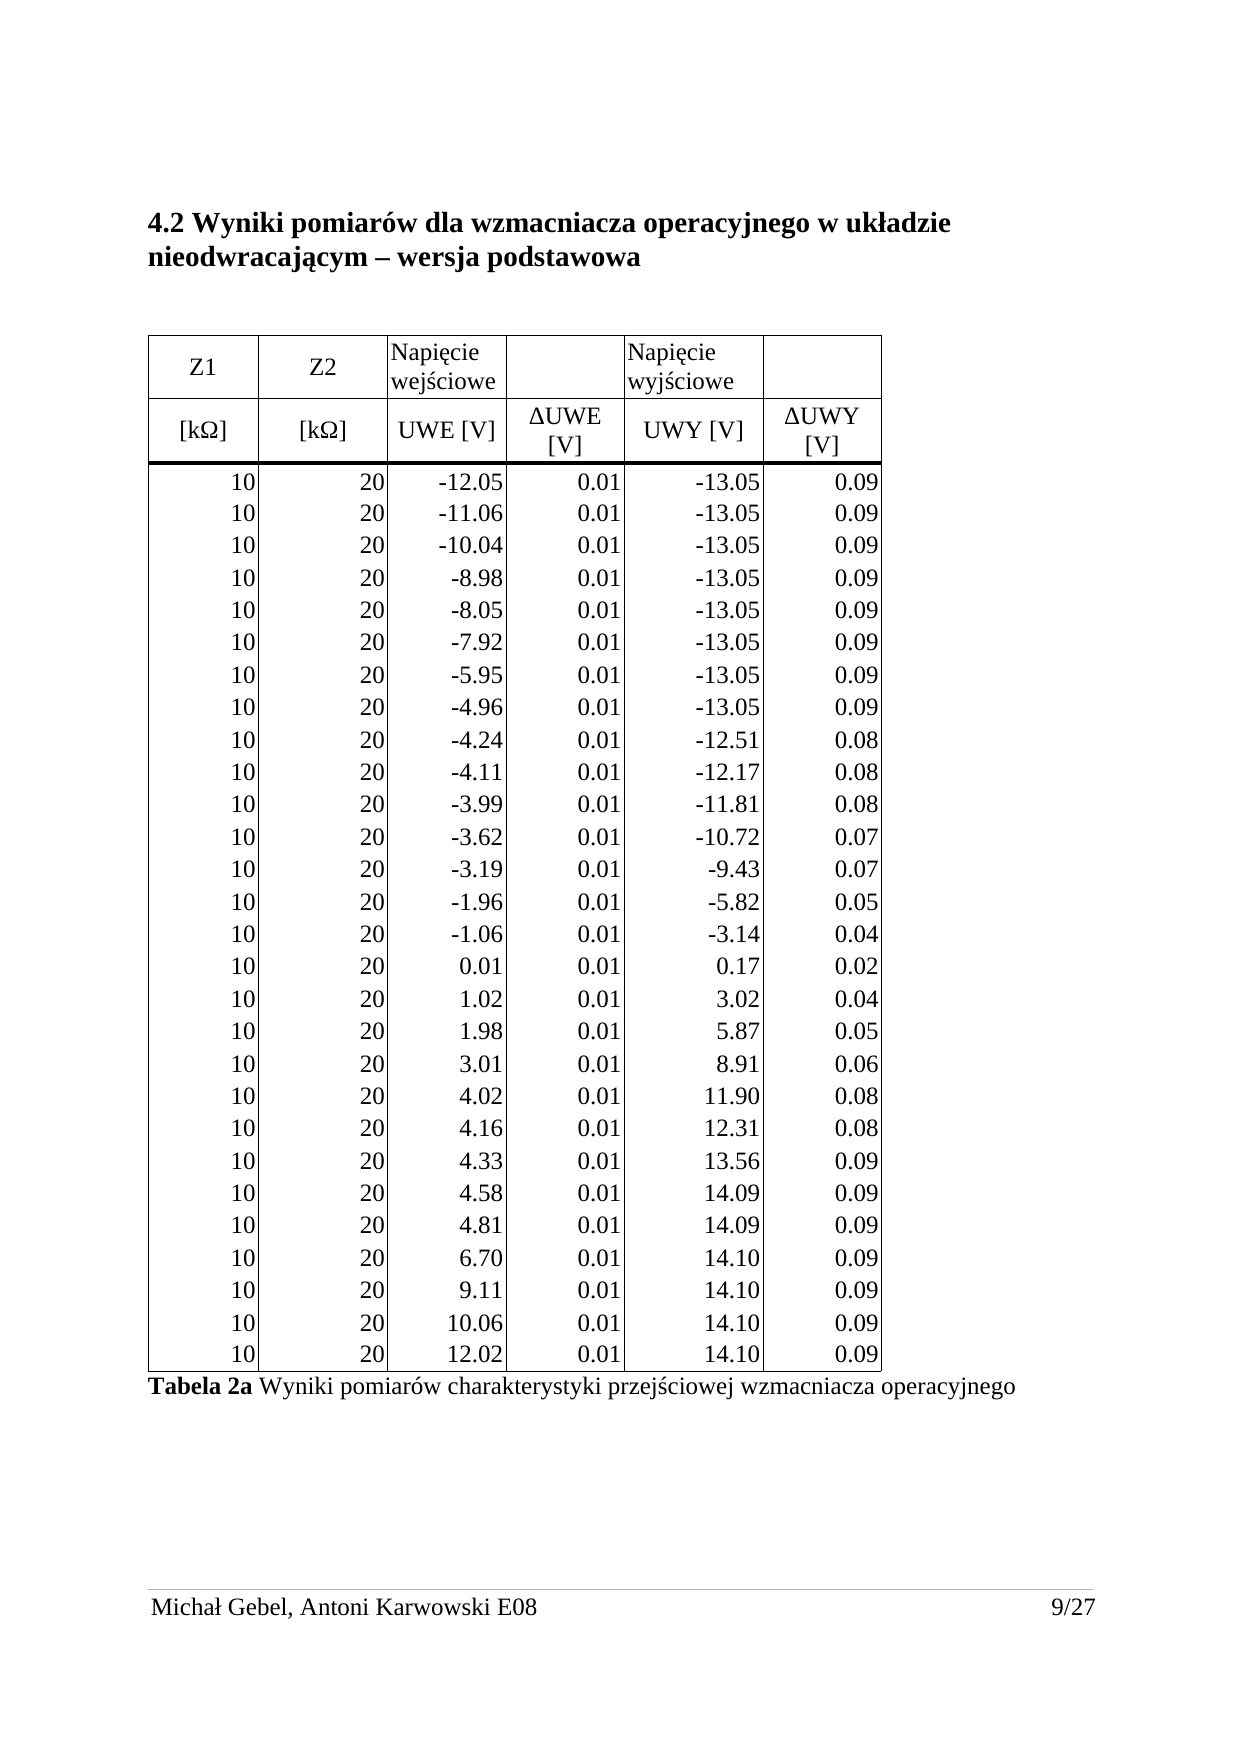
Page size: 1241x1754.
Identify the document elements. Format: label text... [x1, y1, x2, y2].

table_cell 20 [259, 820, 387, 852]
table_cell 9,11 [388, 1274, 506, 1306]
table_cell 20 [259, 529, 387, 561]
table_cell 20 [259, 465, 387, 496]
table_cell 10 [149, 788, 258, 820]
table_cell -13,05 [625, 496, 763, 528]
table_cell 8,91 [625, 1047, 763, 1079]
table_cell 4,33 [388, 1144, 506, 1176]
table_cell 0,04 [764, 917, 881, 950]
table_cell 20 [259, 496, 387, 528]
table_cell -13,05 [625, 593, 763, 626]
table_header [507, 336, 624, 398]
table_cell -8,05 [388, 593, 506, 626]
table_cell 0,09 [764, 1176, 881, 1209]
table_cell -3,99 [388, 788, 506, 820]
table_cell -3,19 [388, 853, 506, 885]
table_cell 20 [259, 1209, 387, 1241]
table_cell 0,17 [625, 950, 763, 982]
table_cell -13,05 [625, 529, 763, 561]
table_cell 10 [149, 1079, 258, 1112]
text Tabela 2a Wyniki pomiarów charakterystyki przejściowej wzmacniacza operacyjnego [148, 1371, 1093, 1400]
table_header Z2 [259, 336, 387, 398]
table_cell 11,90 [625, 1079, 763, 1112]
table_cell 20 [259, 1112, 387, 1144]
table_cell 0,09 [764, 561, 881, 593]
table_cell 20 [259, 593, 387, 626]
table_cell 0,01 [507, 885, 624, 917]
table_cell 20 [259, 950, 387, 982]
table_cell 10 [149, 561, 258, 593]
table_cell 20 [259, 1274, 387, 1306]
table_cell 0,01 [507, 1112, 624, 1144]
table_cell 0,09 [764, 496, 881, 528]
table_cell 20 [259, 1306, 387, 1338]
table_cell 20 [259, 1047, 387, 1079]
table_cell 0,01 [507, 755, 624, 788]
table_cell -13,05 [625, 561, 763, 593]
table_cell 0,09 [764, 691, 881, 723]
table_cell 20 [259, 1241, 387, 1274]
table_cell ΔUWE [V] [507, 399, 624, 461]
table_cell 6,70 [388, 1241, 506, 1274]
table_cell 14,10 [625, 1241, 763, 1274]
table_cell 0,09 [764, 465, 881, 496]
table_cell 10 [149, 1176, 258, 1209]
table_cell 0,01 [507, 723, 624, 755]
table_cell 0,01 [507, 1274, 624, 1306]
table_cell 5,87 [625, 1015, 763, 1047]
table_cell 0,09 [764, 1274, 881, 1306]
table_cell 4,02 [388, 1079, 506, 1112]
table_cell -10,04 [388, 529, 506, 561]
table_cell 0,07 [764, 820, 881, 852]
table_cell 0,08 [764, 723, 881, 755]
table_cell 0,05 [764, 885, 881, 917]
table_cell 10 [149, 1047, 258, 1079]
table_cell -10,72 [625, 820, 763, 852]
table_cell 0,09 [764, 1339, 881, 1371]
table_cell -13,05 [625, 658, 763, 691]
table_cell 1,98 [388, 1015, 506, 1047]
table_cell 12,02 [388, 1339, 506, 1371]
table_cell 14,09 [625, 1209, 763, 1241]
table_cell 0,01 [507, 561, 624, 593]
table_cell -7,92 [388, 626, 506, 658]
table_cell 0,09 [764, 1241, 881, 1274]
table_cell 10 [149, 1339, 258, 1371]
table_cell -3,62 [388, 820, 506, 852]
table_cell -3,14 [625, 917, 763, 950]
table_cell 10 [149, 885, 258, 917]
table_cell ΔUWY [V] [764, 399, 881, 461]
table_cell 13,56 [625, 1144, 763, 1176]
table_cell 10 [149, 496, 258, 528]
table_cell 0,01 [507, 1176, 624, 1209]
table_cell 10,06 [388, 1306, 506, 1338]
table_cell 10 [149, 1015, 258, 1047]
table_cell 0,01 [507, 1306, 624, 1338]
table_cell 10 [149, 917, 258, 950]
table_cell 0,01 [507, 1079, 624, 1112]
table_cell 14,10 [625, 1306, 763, 1338]
table_cell 10 [149, 593, 258, 626]
table_cell 20 [259, 1144, 387, 1176]
table_cell 0,01 [507, 465, 624, 496]
table_cell 0,01 [507, 950, 624, 982]
table_cell [kΩ] [149, 399, 258, 461]
table_cell 10 [149, 529, 258, 561]
table_cell 0,01 [507, 853, 624, 885]
table_cell 0,09 [764, 658, 881, 691]
table_cell 0,09 [764, 1144, 881, 1176]
table_header Z1 [149, 336, 258, 398]
table_cell 0,09 [764, 626, 881, 658]
table_cell 0,09 [764, 1209, 881, 1241]
table_cell -5,95 [388, 658, 506, 691]
table_cell 4,58 [388, 1176, 506, 1209]
table_cell 10 [149, 820, 258, 852]
table_cell 0,01 [507, 1339, 624, 1371]
table_cell 1,02 [388, 982, 506, 1014]
table_cell 20 [259, 658, 387, 691]
table_header Napięcie wyjściowe [625, 336, 763, 398]
table_cell 14,09 [625, 1176, 763, 1209]
table_cell 0,01 [507, 1144, 624, 1176]
table_cell 3,02 [625, 982, 763, 1014]
table_cell 12,31 [625, 1112, 763, 1144]
table_cell [kΩ] [259, 399, 387, 461]
table_cell 20 [259, 885, 387, 917]
table_cell -4,11 [388, 755, 506, 788]
table_cell -11,81 [625, 788, 763, 820]
table_cell 20 [259, 561, 387, 593]
table_cell 0,01 [507, 917, 624, 950]
table_cell -4,96 [388, 691, 506, 723]
table_cell 0,01 [507, 1209, 624, 1241]
table_cell 0,08 [764, 1112, 881, 1144]
table_cell 10 [149, 465, 258, 496]
table_cell UWY [V] [625, 399, 763, 461]
table_cell -5,82 [625, 885, 763, 917]
table_cell 20 [259, 917, 387, 950]
table_cell 20 [259, 1015, 387, 1047]
table_cell 20 [259, 982, 387, 1014]
table_cell 10 [149, 982, 258, 1014]
table_cell 0,01 [388, 950, 506, 982]
table_cell 20 [259, 1339, 387, 1371]
table_cell -8,98 [388, 561, 506, 593]
table_cell 0,01 [507, 529, 624, 561]
table_cell 10 [149, 723, 258, 755]
table_cell 20 [259, 788, 387, 820]
table_cell 20 [259, 691, 387, 723]
table_cell 0,01 [507, 658, 624, 691]
table_cell 10 [149, 853, 258, 885]
table_cell 0,01 [507, 496, 624, 528]
table_cell 0,01 [507, 982, 624, 1014]
table_cell 0,01 [507, 788, 624, 820]
table_cell 10 [149, 1241, 258, 1274]
table_cell 0,02 [764, 950, 881, 982]
table_cell -12,51 [625, 723, 763, 755]
table_cell -1,96 [388, 885, 506, 917]
table_cell 20 [259, 1079, 387, 1112]
table_cell 20 [259, 853, 387, 885]
table_cell 0,07 [764, 853, 881, 885]
table_header Napięcie wejściowe [388, 336, 506, 398]
table_cell 0,06 [764, 1047, 881, 1079]
table_cell 0,01 [507, 593, 624, 626]
table_cell 0,04 [764, 982, 881, 1014]
table_cell 4,16 [388, 1112, 506, 1144]
table_cell -13,05 [625, 626, 763, 658]
table_cell 0,05 [764, 1015, 881, 1047]
table_cell 3,01 [388, 1047, 506, 1079]
table_cell -13,05 [625, 691, 763, 723]
table_cell 10 [149, 755, 258, 788]
table_cell 20 [259, 1176, 387, 1209]
table_cell 14,10 [625, 1274, 763, 1306]
table_cell 10 [149, 1209, 258, 1241]
table_cell 0,09 [764, 593, 881, 626]
table_cell 10 [149, 950, 258, 982]
table_header [764, 336, 881, 398]
table_cell 4,81 [388, 1209, 506, 1241]
table_cell 0,01 [507, 1047, 624, 1079]
table_cell 10 [149, 1306, 258, 1338]
table_cell UWE [V] [388, 399, 506, 461]
table_cell 0,01 [507, 691, 624, 723]
table_cell -9,43 [625, 853, 763, 885]
table_cell 0,01 [507, 1241, 624, 1274]
table_cell 0,01 [507, 1015, 624, 1047]
table_cell 0,01 [507, 820, 624, 852]
table_cell -1,06 [388, 917, 506, 950]
table_cell 0,01 [507, 626, 624, 658]
table_cell 10 [149, 691, 258, 723]
table_cell -11,06 [388, 496, 506, 528]
table_cell 10 [149, 1144, 258, 1176]
table_cell 10 [149, 1274, 258, 1306]
table_cell 20 [259, 755, 387, 788]
table_cell 0,08 [764, 755, 881, 788]
table_cell -13,05 [625, 465, 763, 496]
table_cell 10 [149, 658, 258, 691]
table_cell -12,17 [625, 755, 763, 788]
table_cell 20 [259, 723, 387, 755]
table_cell 14,10 [625, 1339, 763, 1371]
table_cell 0,08 [764, 788, 881, 820]
text 4.2 Wyniki pomiarów dla wzmacniacza operacyjnego w układzie nieodwracającym – wersja podstawowa [148, 205, 1093, 272]
table_cell 0,09 [764, 1306, 881, 1338]
table_cell 0,09 [764, 529, 881, 561]
table_cell -4,24 [388, 723, 506, 755]
table_cell 20 [259, 626, 387, 658]
table_cell -12,05 [388, 465, 506, 496]
table_cell 0,08 [764, 1079, 881, 1112]
table_cell 10 [149, 1112, 258, 1144]
table_cell 10 [149, 626, 258, 658]
